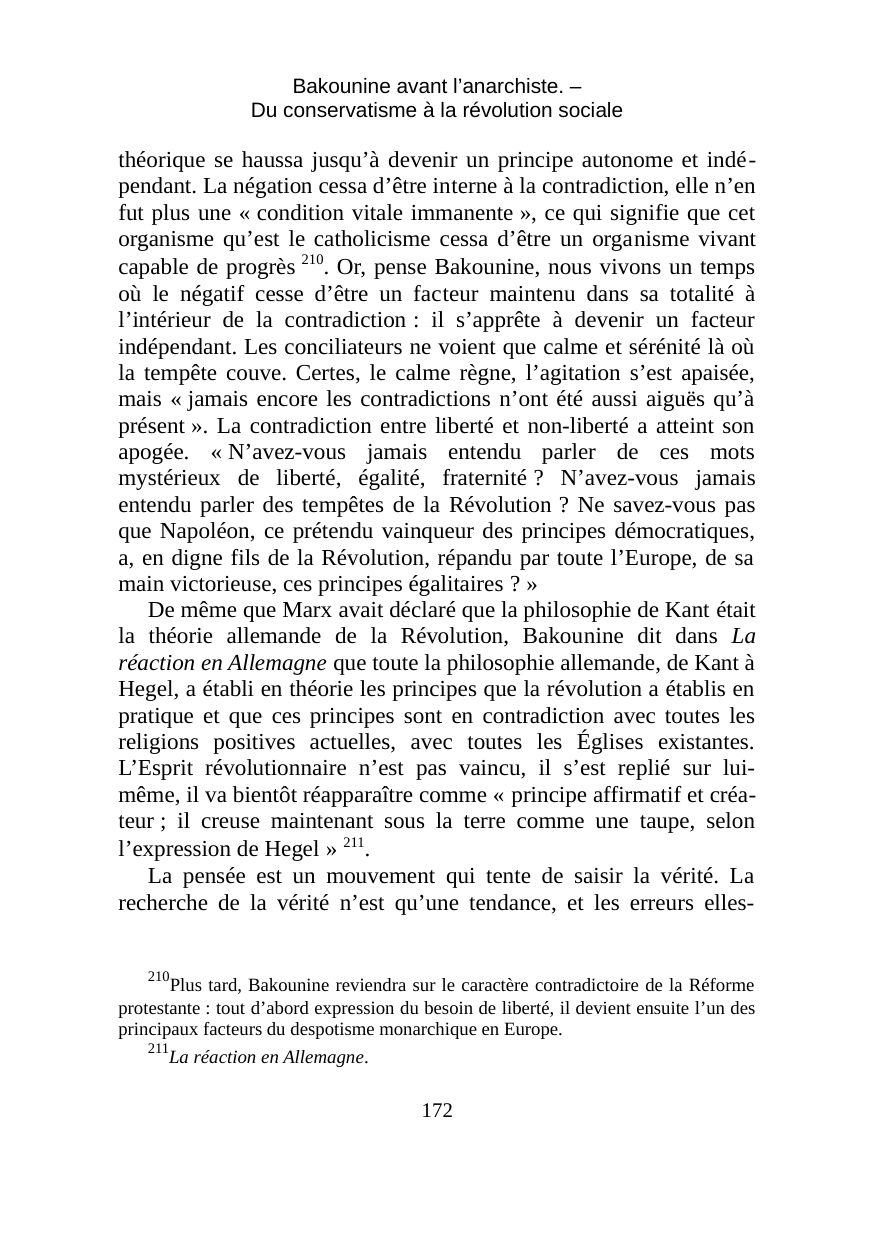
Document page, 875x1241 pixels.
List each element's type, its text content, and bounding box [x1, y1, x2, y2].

text théorique se haussa jusqu’à devenir un principe autonome et indé­pendant. La négation cessa d’être in­terne à la contradiction, elle n’en fut plus une « condition vitale immanente », ce qui signifie que cet organisme qu’est le catholicisme cessa d’être un orga­nisme vivant capable de progrès . Or, pense Bakounine, nous vivons un temps où le négatif cesse d’être un fac­teur maintenu dans sa totalité à l’intérieur de la contradiction : il s’apprête à devenir un facteur indépen­dant. Les conciliateurs ne voient que calme et sérénité là où la tempête couve. Certes, le calme règne, l’agitation s’est apaisée, mais « jamais encore les contradictions n’ont été aussi aiguës qu’à présent ». La contradiction entre liberté et non-liberté a atteint son apogée. « N’avez-vous jamais entendu parler de ces mots mystérieux de li­berté, égalité, fraternité ? N’avez-vous jamais entendu parler des tempêtes de la Révolution ? Ne savez-vous pas que Napoléon, ce prétendu vainqueur des principes démocratiques, a, en digne fils de la Révolution, répandu par toute l’Europe, de sa main victorieuse, ces principes égalitaires ? » [118, 146, 756, 596]
text Plus tard, Bakounine reviendra sur le caractère contradictoire de la Réforme protestante : tout d’abord expression du besoin de liberté, il devient ensuite l’un des principaux facteurs du despotisme monarchique en Europe. [118, 968, 756, 1040]
text La pensée est un mouvement qui tente de saisir la vérité. La recherche de la vérité n’est qu’une tendance, et les erreurs elles- [118, 862, 756, 915]
text La réaction en Allemagne. [118, 1040, 756, 1068]
text De même que Marx avait déclaré que la philosophie de Kant était la théo­rie allemande de la Révolution, Bakou­nine dit dans La réaction en Allemagne que toute la philosophie allemande, de Kant à Hegel, a établi en théorie les principes que la révolution a établis en pratique et que ces principes sont en contradiction avec toutes les religions positives actuelles, avec toutes les Églises existantes. L’Esprit révolution­naire n’est pas vaincu, il s’est replié sur lui-même, il va bientôt réapparaître comme « principe affirmatif et créa­teur ; il creuse maintenant sous la terre comme une taupe, selon l’expression de Hegel » . [118, 596, 756, 862]
